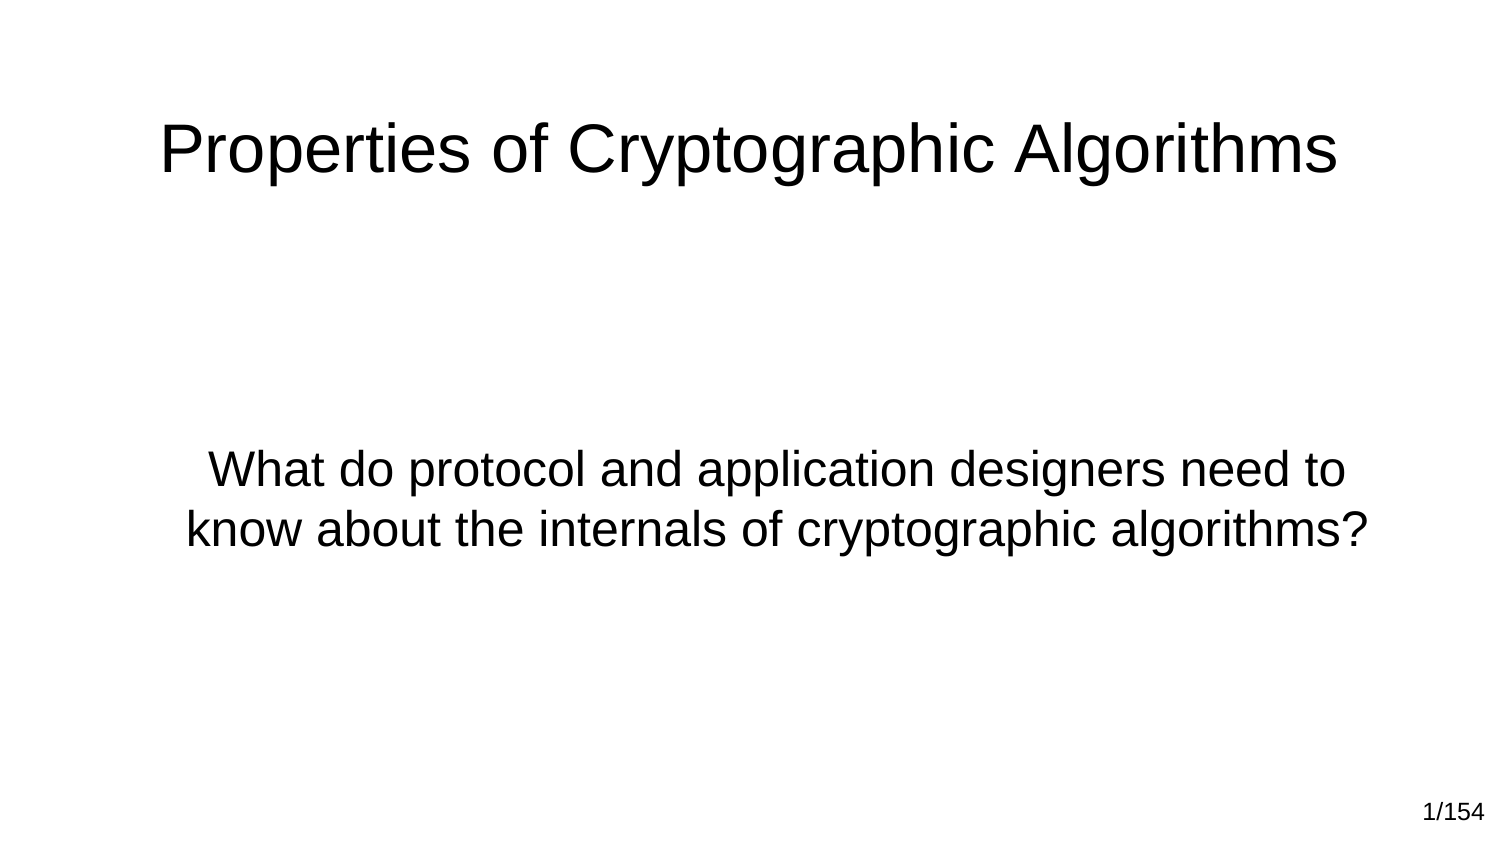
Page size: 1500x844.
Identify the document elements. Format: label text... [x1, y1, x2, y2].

subtitle What do protocol and application designers need to know about the internals of cryptographic algorithms? [112, 249, 1387, 744]
title Properties of Cryptographic Algorithms [112, 62, 1387, 228]
